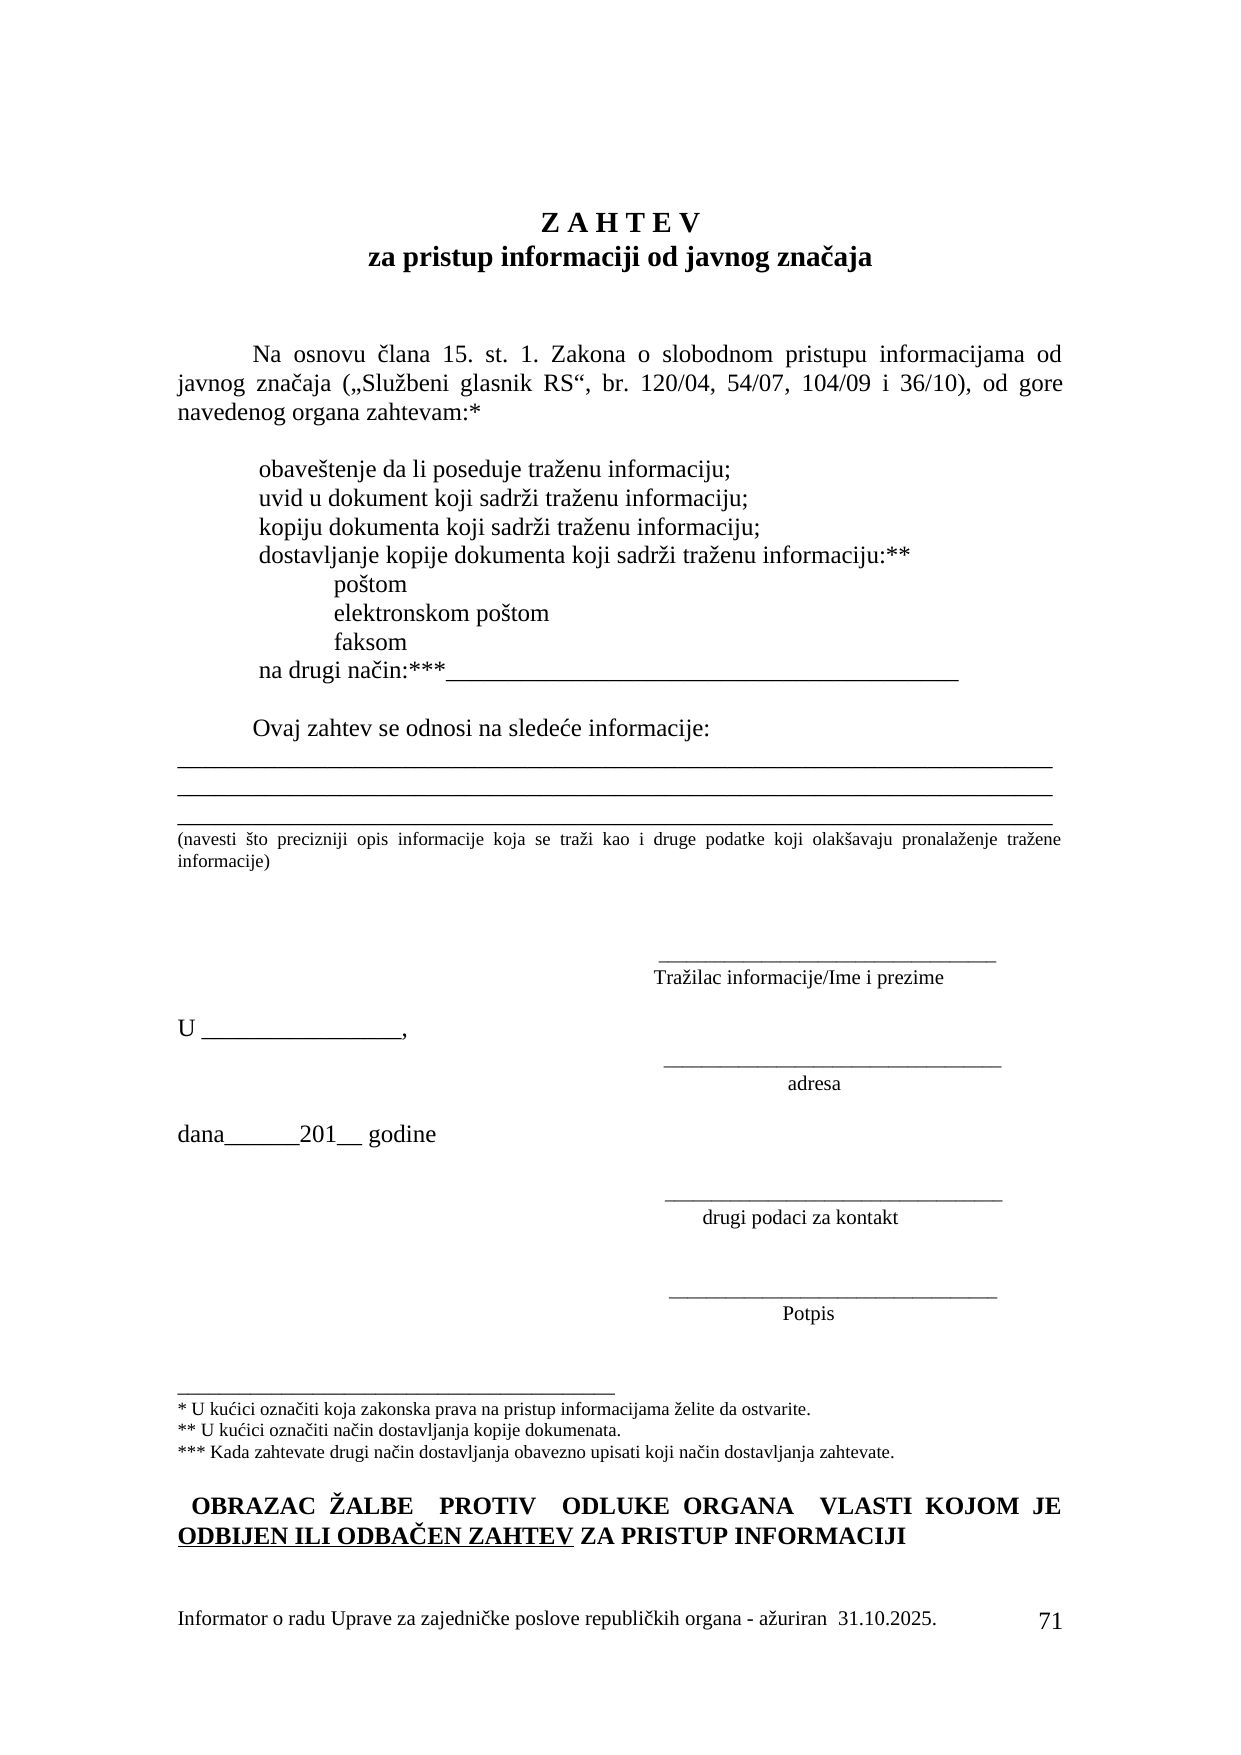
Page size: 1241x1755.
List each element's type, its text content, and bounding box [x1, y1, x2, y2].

text ⁫ uvid u dokument koji sadrži traženu informaciju; [177, 483, 1063, 512]
text ⁫ poštom [252, 569, 1063, 598]
text Tražilac informacije/Ime i prezime [177, 965, 1063, 989]
text __________________________________________ [177, 1373, 1063, 1397]
text ⁫ na drugi način:***_________________________________________ [177, 656, 1063, 684]
text Potpis [177, 1301, 1063, 1325]
text ⁫ obaveštenje da li poseduje traženu informaciju; [177, 454, 1063, 483]
text dana______201__ godine ____________________________________ [177, 1119, 1063, 1205]
text ** U kućici označiti način dostavlјanja kopije dokumenata. [177, 1419, 1063, 1441]
text (navesti što precizniji opis informacije koja se traži kao i druge podatke koji olakšavaju pronalaženje tražene informacije) [177, 828, 1063, 871]
subtitle OBRAZAC ŽALBE PROTIV ODLUKE ORGANA VLASTI KOJOM JE ODBIJEN ILI ODBAČEN ZAHTEV ZA PRISTUP INFORMACIJI [177, 1487, 1063, 1549]
text Ovaj zahtev se odnosi na sledeće informacije: [177, 713, 1063, 742]
text Na osnovu člana 15. st. 1. Zakona o slobodnom pristupu informacijama od javnog značaja („Službeni glasnik RS“, br. 120/04, 54/07, 104/09 i 36/10), od gore navedenog organa zahtevam:* [177, 339, 1063, 426]
text adresa [177, 1071, 1063, 1095]
text *** Kada zahtevate drugi način dostavlјanja obavezno upisati koji način dostavlјanja zahtevate. [177, 1441, 1063, 1462]
text ⁫ dostavlјanje kopije dokumenta koji sadrži traženu informaciju:** [177, 541, 1063, 569]
text ⁫ kopiju dokumenta koji sadrži traženu informaciju; [177, 512, 1063, 541]
text U ________________, ____________________________________ [177, 1013, 1063, 1071]
text za pristup informaciji od javnog značaja [177, 239, 1063, 272]
text Z A H T E V [177, 205, 1063, 239]
text ⁫ faksom [252, 627, 1063, 656]
text ⁫ elektronskom poštom [252, 598, 1063, 627]
text __________________________________________________________________________________________________________________________________________________________________________________________________________________ [177, 742, 1063, 828]
text ___________________________________ [177, 1253, 1063, 1301]
text drugi podaci za kontakt [177, 1205, 1063, 1229]
text ____________________________________ [552, 917, 1063, 965]
text * U kućici označiti koja zakonska prava na pristup informacijama želite da ostvarite. [177, 1397, 1063, 1419]
